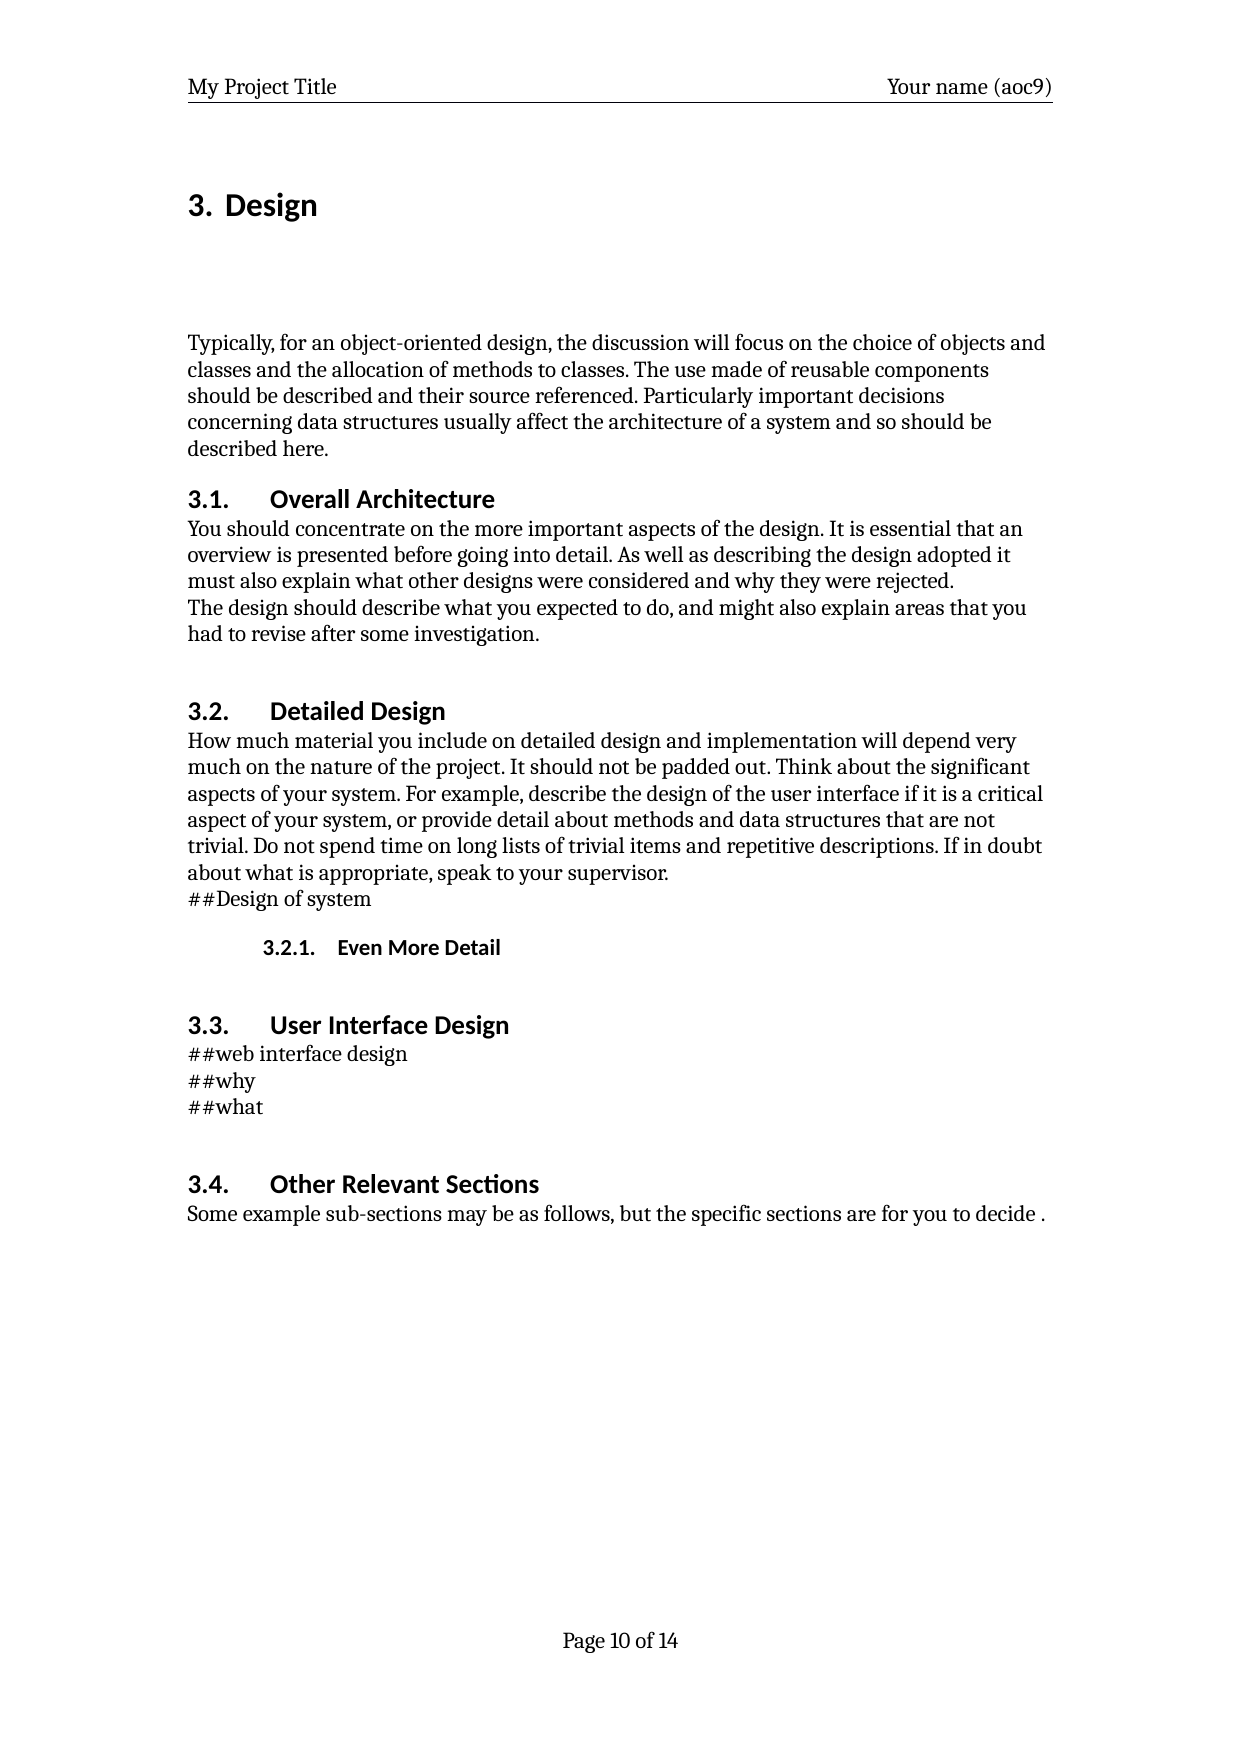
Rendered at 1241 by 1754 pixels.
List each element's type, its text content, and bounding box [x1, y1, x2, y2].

text The design should describe what you expected to do, and might also explain areas that you had to revise after some investigation. [187, 595, 1053, 647]
text Typically, for an object-oriented design, the discussion will focus on the choice of objects and classes and the allocation of methods to classes. The use made of reusable components should be described and their source referenced. Particularly important decisions concerning data structures usually affect the architecture of a system and so should be described here. [187, 330, 1053, 462]
text ##why [187, 1067, 1053, 1094]
subtitle Detailed Design [187, 694, 1053, 728]
text ##Design of system [187, 886, 1053, 912]
text Some example sub-sections may be as follows, but the specific sections are for you to decide . [187, 1200, 1053, 1227]
text How much material you include on detailed design and implementation will depend very much on the nature of the project. It should not be padded out. Think about the significant aspects of your system. For example, describe the design of the user interface if it is a critical aspect of your system, or provide detail about methods and data structures that are not trivial. Do not spend time on long lists of trivial items and repetitive descriptions. If in doubt about what is appropriate, speak to your supervisor. [187, 728, 1053, 886]
subtitle Overall Architecture [187, 483, 1053, 516]
text ##web interface design [187, 1041, 1053, 1067]
subtitle User Interface Design [187, 1008, 1053, 1041]
subtitle Even More Detail [262, 933, 1053, 961]
subtitle Design [187, 184, 1053, 224]
text ##what [187, 1094, 1053, 1120]
text You should concentrate on the more important aspects of the design. It is essential that an overview is presented before going into detail. As well as describing the design adopted it must also explain what other designs were considered and why they were rejected. [187, 516, 1053, 595]
subtitle Other Relevant Sections [187, 1167, 1053, 1200]
